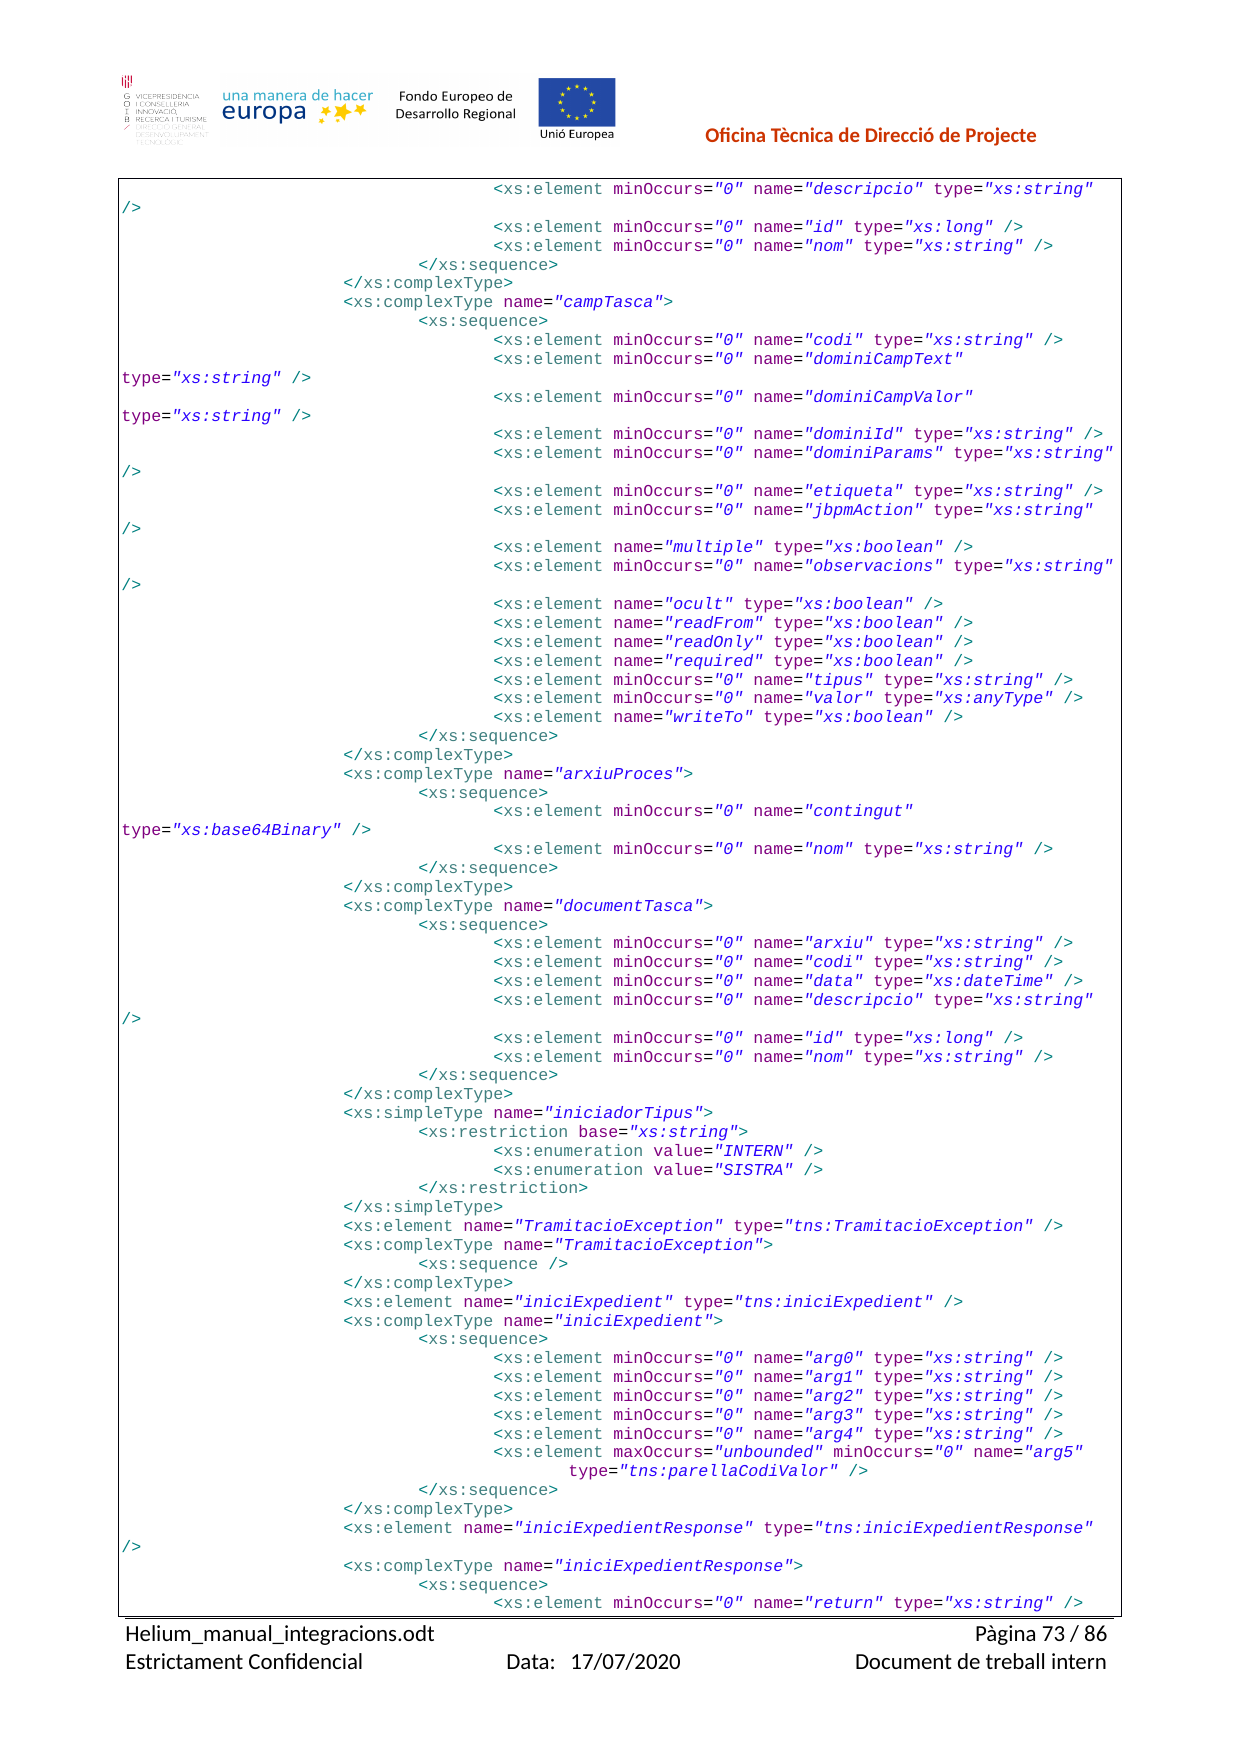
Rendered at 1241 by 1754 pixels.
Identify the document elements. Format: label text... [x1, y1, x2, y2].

text <xs:sequence> [119, 913, 1121, 932]
text <xs:element name="multiple" type="xs:boolean" /> [119, 536, 1121, 555]
text </xs:sequence> [119, 253, 1121, 272]
text </xs:complexType> [119, 272, 1121, 291]
text <xs:enumeration value="INTERN" /> [119, 1139, 1121, 1158]
text <xs:element minOccurs="0" name="dominiCampValor" type="xs:string" /> [119, 385, 1121, 423]
text <xs:element name="readOnly" type="xs:boolean" /> [119, 630, 1121, 649]
text <xs:element minOccurs="0" name="codi" type="xs:string" /> [119, 328, 1121, 347]
text </xs:complexType> [119, 1271, 1121, 1290]
text <xs:complexType name="campTasca"> [119, 291, 1121, 310]
text <xs:element minOccurs="0" name="id" type="xs:long" /> [119, 1026, 1121, 1045]
text <xs:element minOccurs="0" name="descripcio" type="xs:string" /> [119, 179, 1121, 215]
text <xs:element minOccurs="0" name="arxiu" type="xs:string" /> [119, 932, 1121, 951]
text </xs:simpleType> [119, 1196, 1121, 1215]
text </xs:sequence> [119, 1479, 1121, 1497]
text <xs:complexType name="documentTasca"> [119, 894, 1121, 913]
text <xs:sequence> [119, 1573, 1121, 1592]
text <xs:sequence> [119, 781, 1121, 800]
text </xs:complexType> [119, 875, 1121, 894]
text <xs:element minOccurs="0" name="nom" type="xs:string" /> [119, 838, 1121, 856]
text </xs:sequence> [119, 1064, 1121, 1083]
text <xs:element minOccurs="0" name="nom" type="xs:string" /> [119, 234, 1121, 253]
text <xs:element name="readFrom" type="xs:boolean" /> [119, 611, 1121, 630]
text <xs:element minOccurs="0" name="data" type="xs:dateTime" /> [119, 969, 1121, 988]
text </xs:restriction> [119, 1177, 1121, 1196]
text <xs:element minOccurs="0" name="codi" type="xs:string" /> [119, 951, 1121, 969]
text <xs:element minOccurs="0" name="arg4" type="xs:string" /> [119, 1422, 1121, 1441]
text <xs:element minOccurs="0" name="contingut" type="xs:base64Binary" /> [119, 800, 1121, 838]
text </xs:sequence> [119, 856, 1121, 875]
text <xs:enumeration value="SISTRA" /> [119, 1158, 1121, 1177]
text <xs:element minOccurs="0" name="arg0" type="xs:string" /> [119, 1347, 1121, 1366]
text <xs:element minOccurs="0" name="dominiCampText" type="xs:string" /> [119, 347, 1121, 385]
text <xs:element minOccurs="0" name="tipus" type="xs:string" /> [119, 668, 1121, 687]
picture [118, 73, 213, 147]
text <xs:complexType name="iniciExpedient"> [119, 1309, 1121, 1328]
text <xs:element maxOccurs="unbounded" minOccurs="0" name="arg5" [119, 1441, 1121, 1460]
text </xs:complexType> [119, 1497, 1121, 1516]
text <xs:element name="ocult" type="xs:boolean" /> [119, 592, 1121, 611]
text <xs:complexType name="arxiuProces"> [119, 762, 1121, 781]
text </xs:sequence> [119, 724, 1121, 743]
text <xs:element minOccurs="0" name="dominiParams" type="xs:string" /> [119, 442, 1121, 479]
text <xs:element name="TramitacioException" type="tns:TramitacioException" /> [119, 1215, 1121, 1233]
text <xs:sequence /> [119, 1252, 1121, 1271]
text <xs:element minOccurs="0" name="arg3" type="xs:string" /> [119, 1403, 1121, 1422]
text <xs:element minOccurs="0" name="etiqueta" type="xs:string" /> [119, 479, 1121, 498]
text <xs:element name="required" type="xs:boolean" /> [119, 649, 1121, 668]
text <xs:element minOccurs="0" name="dominiId" type="xs:string" /> [119, 423, 1121, 442]
text <xs:element minOccurs="0" name="valor" type="xs:anyType" /> [119, 687, 1121, 706]
text <xs:element name="writeTo" type="xs:boolean" /> [119, 706, 1121, 724]
text <xs:element minOccurs="0" name="arg2" type="xs:string" /> [119, 1384, 1121, 1403]
picture [219, 73, 621, 147]
text <xs:element minOccurs="0" name="id" type="xs:long" /> [119, 215, 1121, 234]
text <xs:element name="iniciExpedientResponse" type="tns:iniciExpedientResponse" /> [119, 1516, 1121, 1554]
text </xs:complexType> [119, 1083, 1121, 1102]
text <xs:complexType name="TramitacioException"> [119, 1233, 1121, 1252]
text <xs:restriction base="xs:string"> [119, 1120, 1121, 1139]
text <xs:element minOccurs="0" name="jbpmAction" type="xs:string" /> [119, 498, 1121, 536]
text <xs:complexType name="iniciExpedientResponse"> [119, 1554, 1121, 1573]
text <xs:simpleType name="iniciadorTipus"> [119, 1102, 1121, 1120]
text </xs:complexType> [119, 743, 1121, 762]
text <xs:element minOccurs="0" name="arg1" type="xs:string" /> [119, 1366, 1121, 1384]
text <xs:sequence> [119, 310, 1121, 328]
text type="tns:parellaCodiValor" /> [119, 1460, 1121, 1479]
text <xs:element name="iniciExpedient" type="tns:iniciExpedient" /> [119, 1290, 1121, 1309]
text <xs:sequence> [119, 1328, 1121, 1347]
text <xs:element minOccurs="0" name="descripcio" type="xs:string" /> [119, 988, 1121, 1026]
text <xs:element minOccurs="0" name="return" type="xs:string" /> [119, 1592, 1121, 1616]
text <xs:element minOccurs="0" name="nom" type="xs:string" /> [119, 1045, 1121, 1064]
text <xs:element minOccurs="0" name="observacions" type="xs:string" /> [119, 555, 1121, 592]
